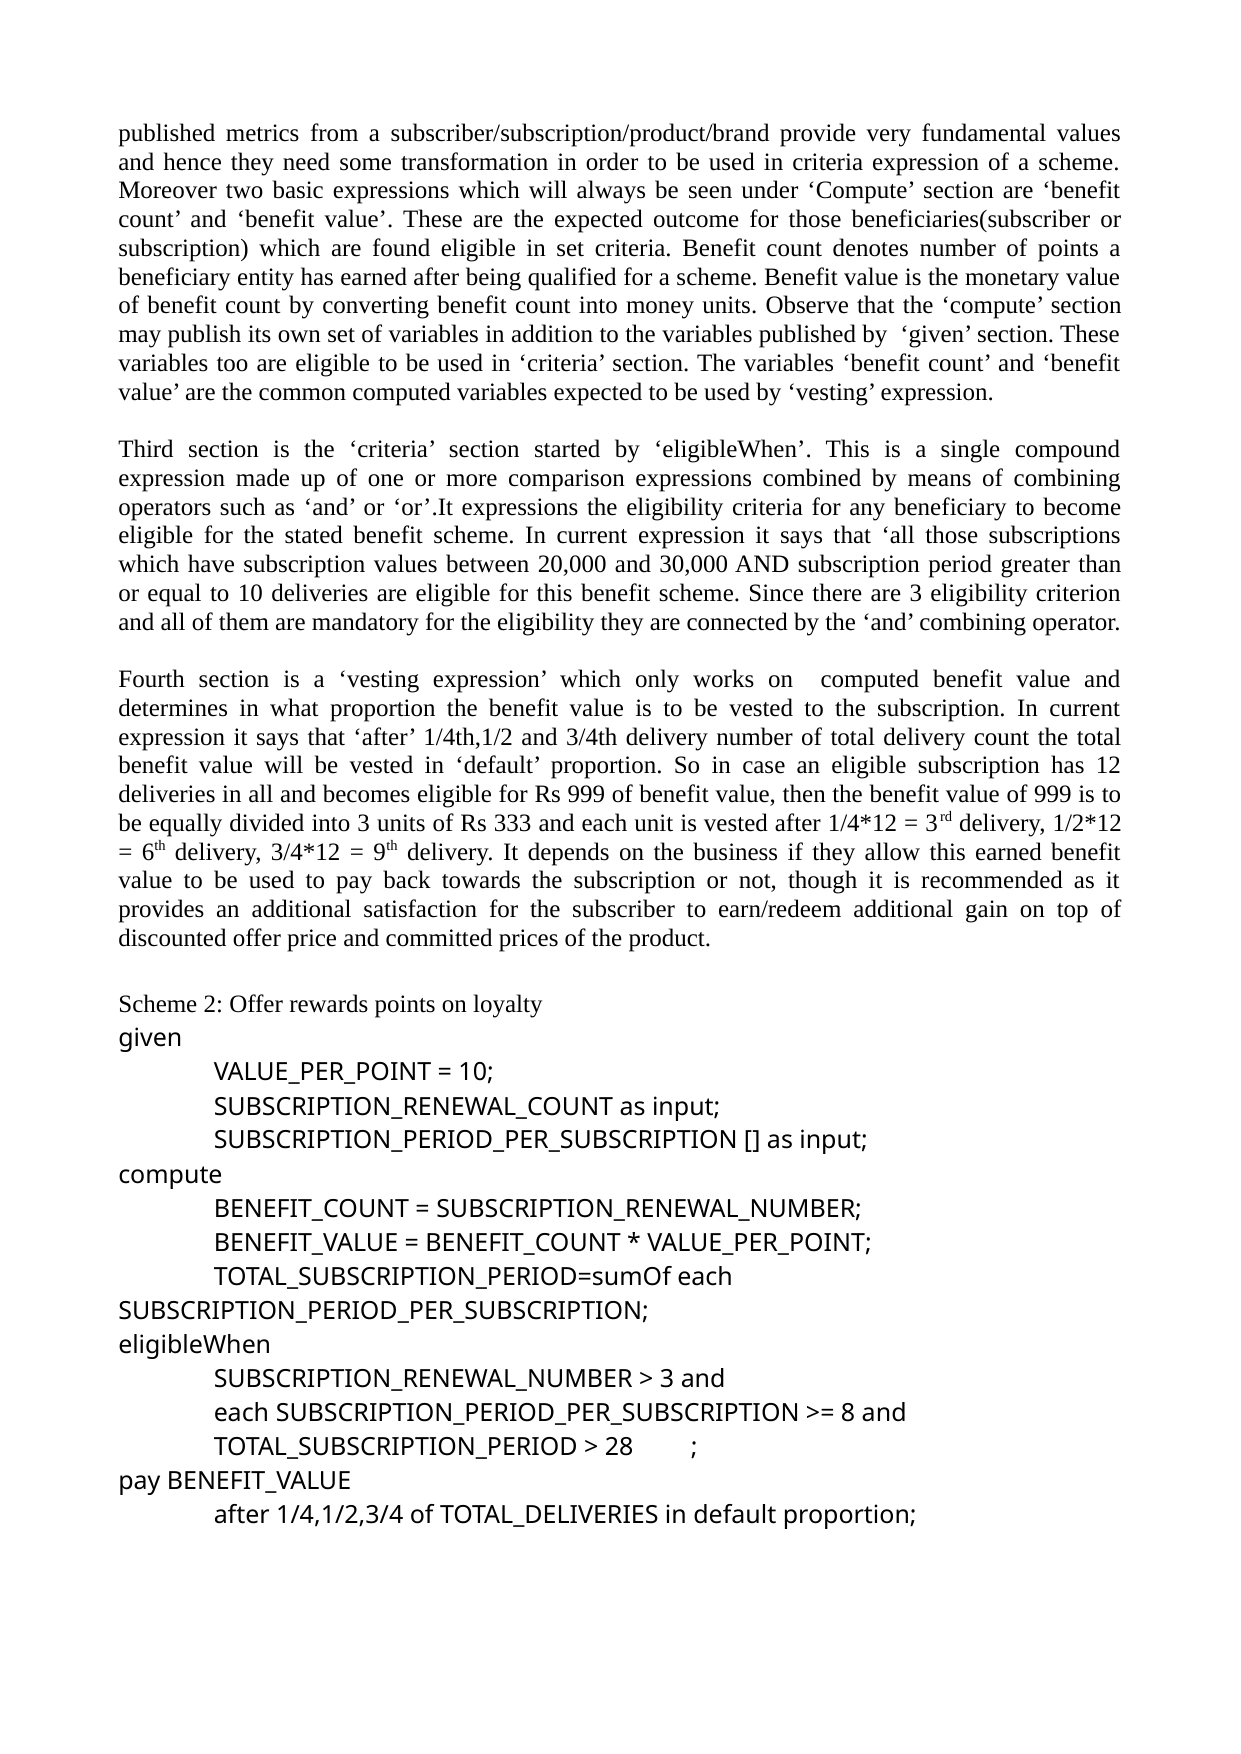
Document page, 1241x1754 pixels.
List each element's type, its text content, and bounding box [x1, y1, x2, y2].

text pay BENEFIT_VALUE [118, 1463, 1122, 1497]
text SUBSCRIPTION_PERIOD_PER_SUBSCRIPTION [] as input; [118, 1122, 1122, 1156]
text eligibleWhen [118, 1327, 1122, 1361]
text TOTAL_SUBSCRIPTION_PERIOD > 28 ; [118, 1429, 1122, 1463]
text given [118, 1020, 1122, 1054]
text Third section is the ‘criteria’ section started by ‘eligibleWhen’. This is a single compound expression made up of one or more comparison expressions combined by means of combining operators such as ‘and’ or ‘or’.It expressions the eligibility criteria for any beneficiary to become eligible for the stated benefit scheme. In current expression it says that ‘all those subscriptions which have subscription values between 20,000 and 30,000 AND subscription period greater than or equal to 10 deliveries are eligible for this benefit scheme. Since there are 3 eligibility criterion and all of them are mandatory for the eligibility they are connected by the ‘and’ combining operator. [118, 434, 1122, 636]
text after 1/4,1/2,3/4 of TOTAL_DELIVERIES in default proportion; [118, 1497, 1122, 1531]
text Scheme 2: Offer rewards points on loyalty [118, 986, 1122, 1020]
text SUBSCRIPTION_RENEWAL_NUMBER > 3 and [118, 1361, 1122, 1395]
text SUBSCRIPTION_PERIOD_PER_SUBSCRIPTION; [118, 1292, 1122, 1327]
text SUBSCRIPTION_RENEWAL_COUNT as input; [118, 1088, 1122, 1122]
text TOTAL_SUBSCRIPTION_PERIOD=sumOf each [118, 1258, 1122, 1292]
text BENEFIT_COUNT = SUBSCRIPTION_RENEWAL_NUMBER; [118, 1190, 1122, 1224]
text BENEFIT_VALUE = BENEFIT_COUNT * VALUE_PER_POINT; [118, 1224, 1122, 1258]
text published metrics from a subscriber/subscription/product/brand provide very fundamental values and hence they need some transformation in order to be used in criteria expression of a scheme. Moreover two basic expressions which will always be seen under ‘Compute’ section are ‘benefit count’ and ‘benefit value’. These are the expected outcome for those beneficiaries(subscriber or subscription) which are found eligible in set criteria. Benefit count denotes number of points a beneficiary entity has earned after being qualified for a scheme. Benefit value is the monetary value of benefit count by converting benefit count into money units. Observe that the ‘compute’ section may publish its own set of variables in addition to the variables published by ‘given’ section. These variables too are eligible to be used in ‘criteria’ section. The variables ‘benefit count’ and ‘benefit value’ are the common computed variables expected to be used by ‘vesting’ expression. [118, 118, 1122, 406]
text Fourth section is a ‘vesting expression’ which only works on computed benefit value and determines in what proportion the benefit value is to be vested to the subscription. In current expression it says that ‘after’ 1/4th,1/2 and 3/4th delivery number of total delivery count the total benefit value will be vested in ‘default’ proportion. So in case an eligible subscription has 12 deliveries in all and becomes eligible for Rs 999 of benefit value, then the benefit value of 999 is to be equally divided into 3 units of Rs 333 and each unit is vested after 1/4*12 = 3rd delivery, 1/2*12 = 6th delivery, 3/4*12 = 9th delivery. It depends on the business if they allow this earned benefit value to be used to pay back towards the subscription or not, though it is recommended as it provides an additional satisfaction for the subscriber to earn/redeem additional gain on top of discounted offer price and committed prices of the product. [118, 664, 1122, 952]
text VALUE_PER_POINT = 10; [118, 1054, 1122, 1088]
text each SUBSCRIPTION_PERIOD_PER_SUBSCRIPTION >= 8 and [118, 1395, 1122, 1429]
text compute [118, 1156, 1122, 1190]
